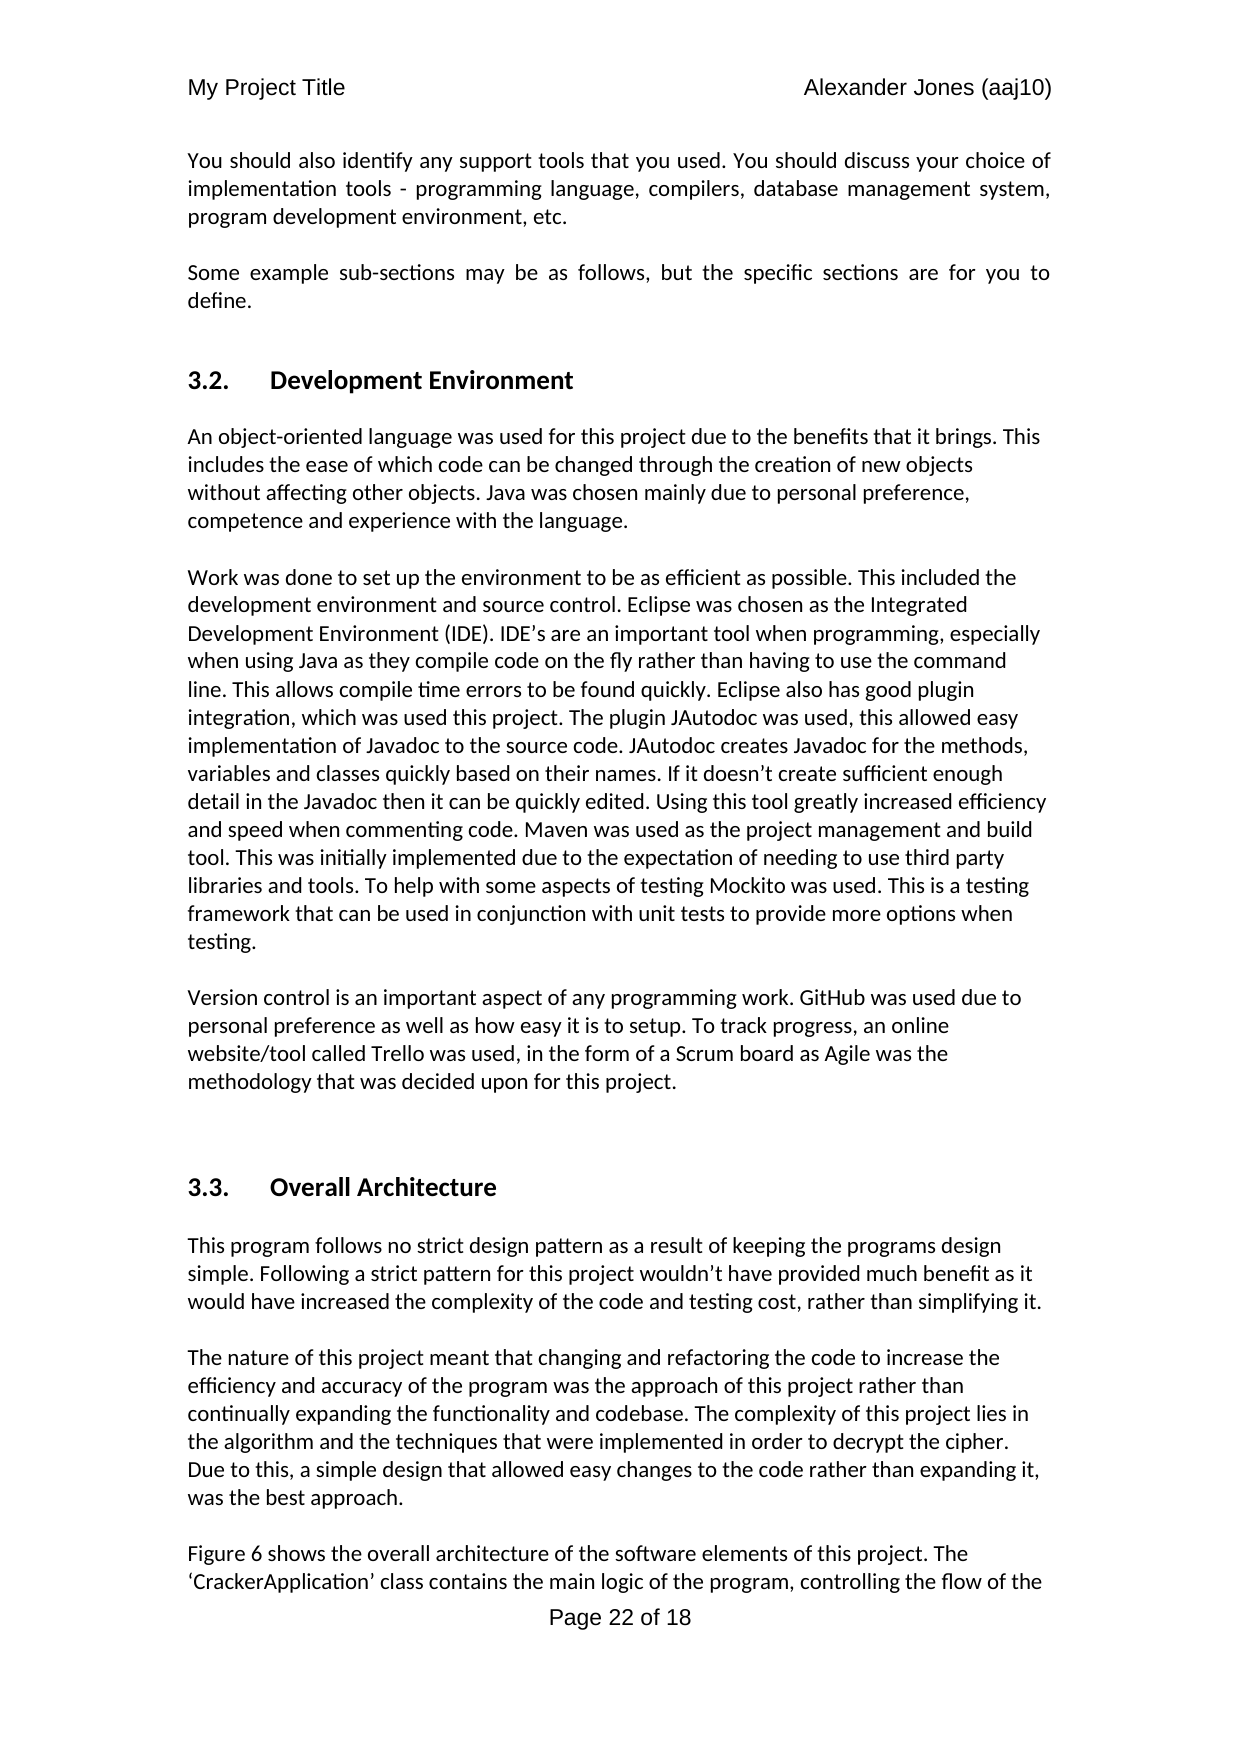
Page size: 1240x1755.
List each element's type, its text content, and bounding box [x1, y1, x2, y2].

text You should also identify any support tools that you used. You should discuss your choice of implementation tools - programming language, compilers, database management system, program development environment, etc. [187, 146, 1052, 230]
text Some example sub-sections may be as follows, but the specific sections are for you to define. [187, 258, 1052, 314]
subtitle Overall Architecture [187, 1170, 1052, 1203]
text The nature of this project meant that changing and refactoring the code to increase the efficiency and accuracy of the program was the approach of this project rather than continually expanding the functionality and codebase. The complexity of this project lies in the algorithm and the techniques that were implemented in order to decrypt the cipher. Due to this, a simple design that allowed easy changes to the code rather than expanding it, was the best approach. [187, 1343, 1052, 1511]
text Work was done to set up the environment to be as efficient as possible. This included the development environment and source control. Eclipse was chosen as the Integrated Development Environment (IDE). IDE’s are an important tool when programming, especially when using Java as they compile code on the fly rather than having to use the command line. This allows compile time errors to be found quickly. Eclipse also has good plugin integration, which was used this project. The plugin JAutodoc was used, this allowed easy implementation of Javadoc to the source code. JAutodoc creates Javadoc for the methods, variables and classes quickly based on their names. If it doesn’t create sufficient enough detail in the Javadoc then it can be quickly edited. Using this tool greatly increased efficiency and speed when commenting code. Maven was used as the project management and build tool. This was initially implemented due to the expectation of needing to use third party libraries and tools. To help with some aspects of testing Mockito was used. This is a testing framework that can be used in conjunction with unit tests to provide more options when testing. [187, 563, 1052, 955]
text Version control is an important aspect of any programming work. GitHub was used due to personal preference as well as how easy it is to setup. To track progress, an online website/tool called Trello was used, in the form of a Scrum board as Agile was the methodology that was decided upon for this project. [187, 983, 1052, 1095]
text Figure 6 shows the overall architecture of the software elements of this project. The ‘CrackerApplication’ class contains the main logic of the program, controlling the flow of the [187, 1539, 1052, 1596]
text An object-oriented language was used for this project due to the benefits that it brings. This includes the ease of which code can be changed through the creation of new objects without affecting other objects. Java was chosen mainly due to personal preference, competence and experience with the language. [187, 422, 1052, 534]
text This program follows no strict design pattern as a result of keeping the programs design simple. Following a strict pattern for this project wouldn’t have provided much benefit as it would have increased the complexity of the code and testing cost, rather than simplifying it. [187, 1231, 1052, 1315]
subtitle Development Environment [187, 363, 1052, 396]
